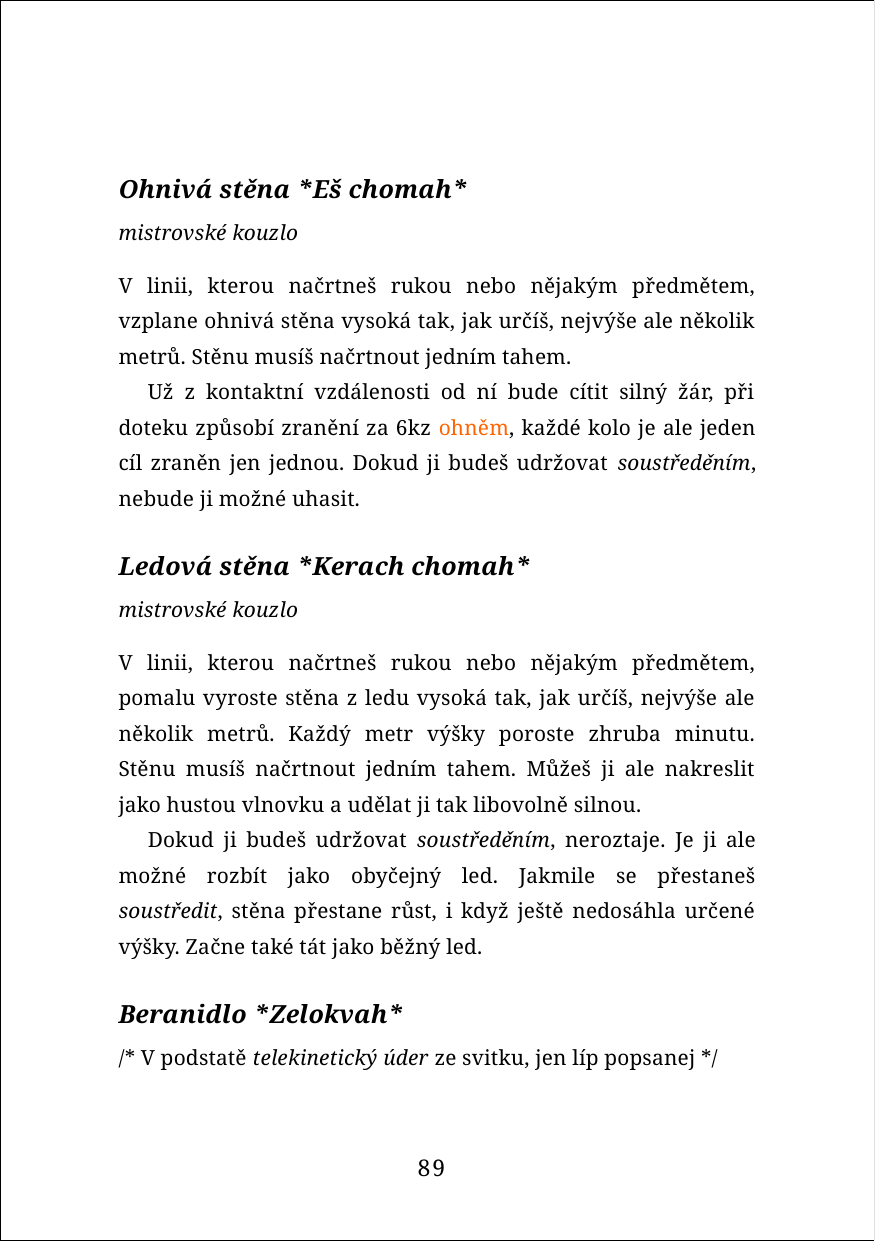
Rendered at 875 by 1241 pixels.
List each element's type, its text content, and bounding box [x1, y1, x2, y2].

text V linii, kterou načrtneš rukou nebo nějakým předmětem, pomalu vyroste stěna z ledu vysoká tak, jak určíš, nejvýše ale několik metrů. Každý metr výšky poroste zhruba minutu. Stěnu musíš načrtnout jedním tahem. Můžeš ji ale nakreslit jako hustou vlnovku a udělat ji tak libovolně silnou. Dokud ji budeš udržovat soustředěním, neroztaje. Je ji ale možné rozbít jako obyčejný led. Jakmile se přestaneš soustředit, stěna přestane růst, i když ještě nedosáhla určené výšky. Začne také tát jako běžný led. [118, 648, 756, 961]
text /* V podstatě telekinetický úder ze svitku, jen líp popsanej */ [118, 1043, 756, 1071]
text mistrovské kouzlo [118, 218, 756, 246]
text mistrovské kouzlo [118, 595, 756, 623]
subtitle Ledová stěna *Kerach chomah* [118, 549, 756, 583]
text V linii, kterou načrtneš rukou nebo nějakým předmětem, vzplane ohnivá stěna vysoká tak, jak určíš, nejvýše ale několik metrů. Stěnu musíš načrtnout jedním tahem. Už z kontaktní vzdálenosti od ní bude cítit silný žár, při doteku způsobí zranění za 6kz ohněm, každé kolo je ale jeden cíl zraněn jen jednou. Dokud ji budeš udržovat soustředěním, nebude ji možné uhasit. [118, 271, 756, 512]
subtitle Beranidlo *Zelokvah* [118, 997, 756, 1031]
subtitle Ohnivá stěna *Eš chomah* [118, 172, 756, 206]
